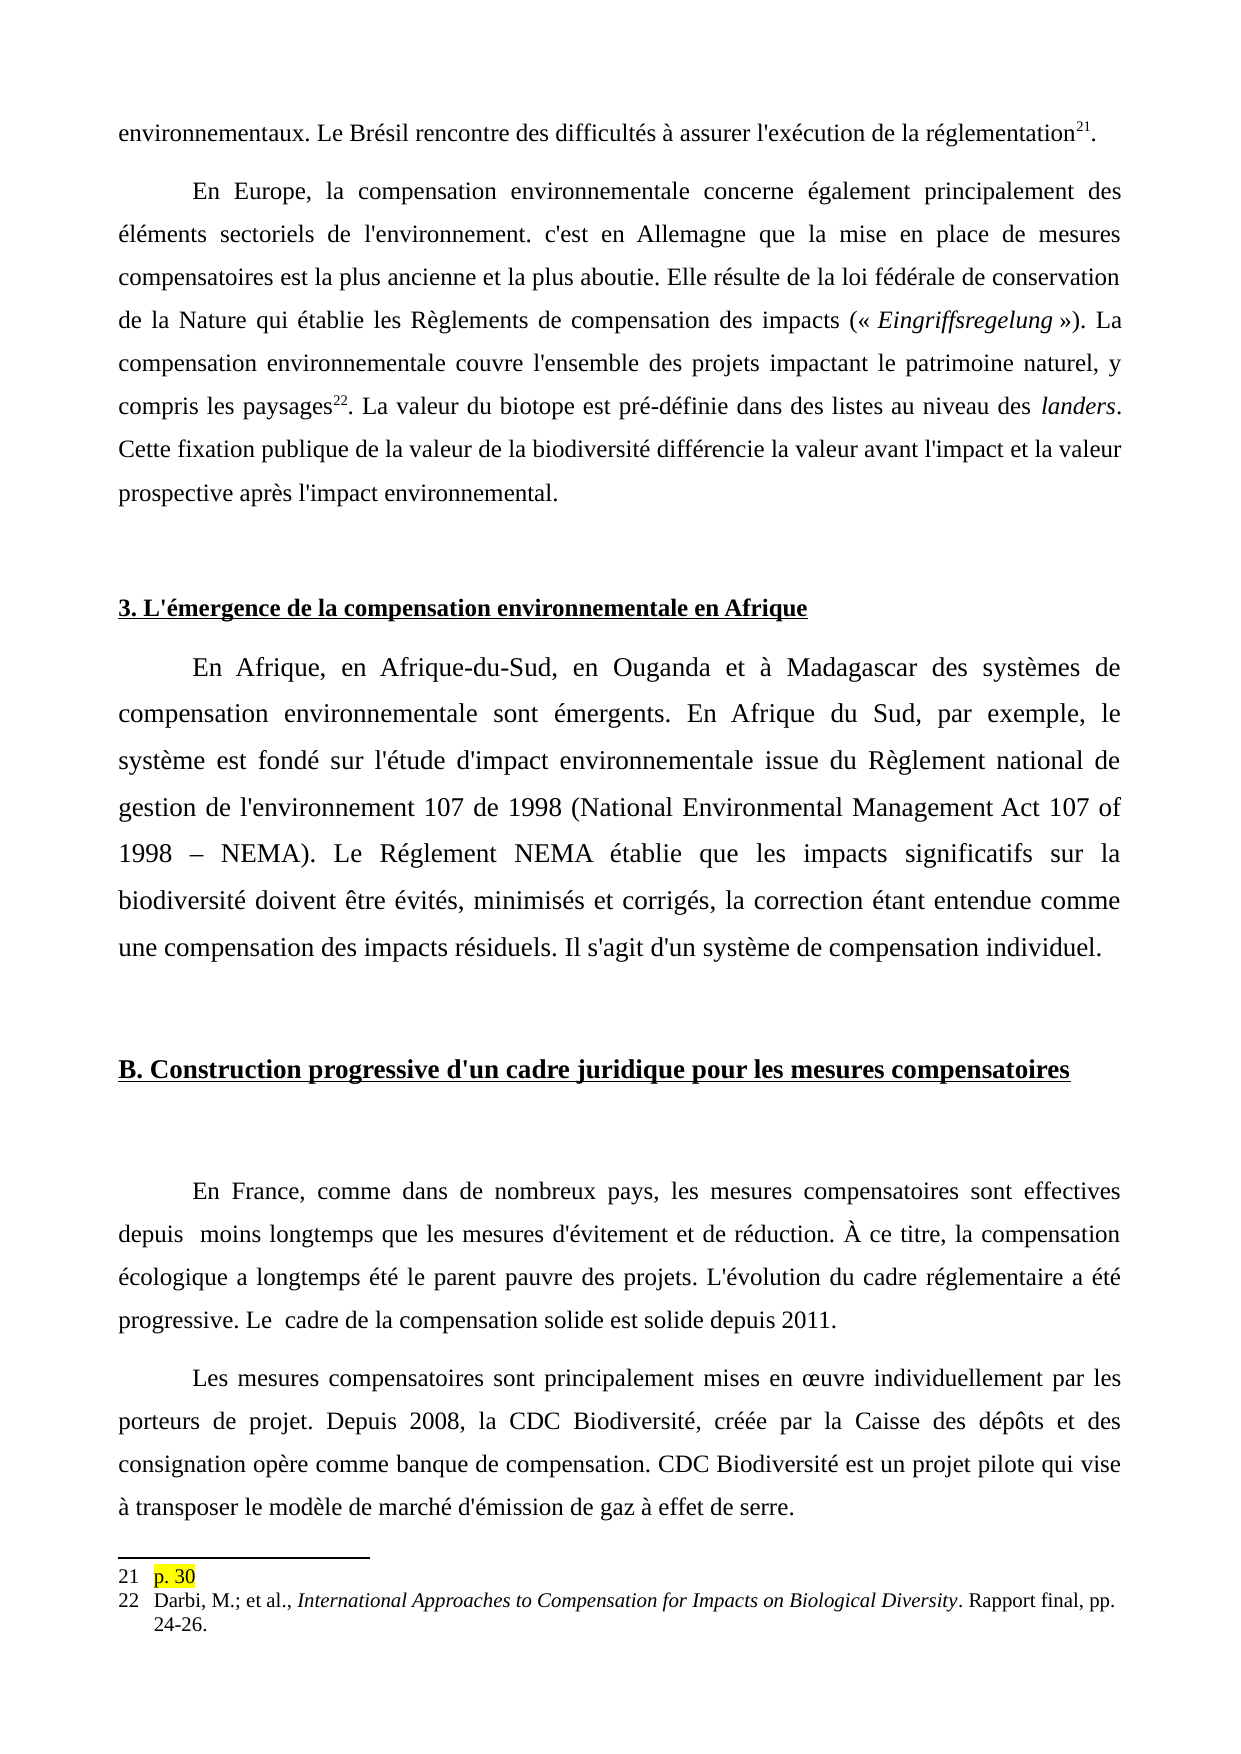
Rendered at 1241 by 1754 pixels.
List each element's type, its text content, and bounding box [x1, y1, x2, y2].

text En France, comme dans de nombreux pays, les mesures compensatoires sont effectives depuis moins longtemps que les mesures d'évitement et de réduction. À ce titre, la compensation écologique a longtemps été le parent pauvre des projets. L'évolution du cadre réglementaire a été progressive. Le cadre de la compensation solide est solide depuis 2011. [118, 1176, 1122, 1334]
text environnementaux. Le Brésil rencontre des difficultés à assurer l'exécution de la réglementation. [118, 118, 1122, 147]
text Darbi, M.; et al., International Approaches to Compensation for Impacts on Biological Diversity. Rapport final, pp. 24-26. [118, 1588, 1122, 1636]
text En Europe, la compensation environnementale concerne également principalement des éléments sectoriels de l'environnement. c'est en Allemagne que la mise en place de mesures compensatoires est la plus ancienne et la plus aboutie. Elle résulte de la loi fédérale de conservation de la Nature qui établie les Règlements de compensation des impacts (« Eingriffsregelung »). La compensation environnementale couvre l'ensemble des projets impactant le patrimoine naturel, y compris les paysages. La valeur du biotope est pré-définie dans des listes au niveau des landers. Cette fixation publique de la valeur de la biodiversité différencie la valeur avant l'impact et la valeur prospective après l'impact environnemental. [118, 176, 1122, 506]
text B. Construction progressive d'un cadre juridique pour les mesures compensatoires [118, 1053, 1122, 1084]
text 3. L'émergence de la compensation environnementale en Afrique [118, 593, 1122, 622]
text En Afrique, en Afrique-du-Sud, en Ouganda et à Madagascar des systèmes de compensation environnementale sont émergents. En Afrique du Sud, par exemple, le système est fondé sur l'étude d'impact environnementale issue du Règlement national de gestion de l'environnement 107 de 1998 (National Environmental Management Act 107 of 1998 – NEMA). Le Réglement NEMA établie que les impacts significatifs sur la biodiversité doivent être évités, minimisés et corrigés, la correction étant entendue comme une compensation des impacts résiduels. Il s'agit d'un système de compensation individuel. [118, 651, 1122, 962]
text Les mesures compensatoires sont principalement mises en œuvre individuellement par les porteurs de projet. Depuis 2008, la CDC Biodiversité, créée par la Caisse des dépôts et des consignation opère comme banque de compensation. CDC Biodiversité est un projet pilote qui vise à transposer le modèle de marché d'émission de gaz à effet de serre. [118, 1363, 1122, 1521]
text p. 30 [118, 1564, 1122, 1588]
